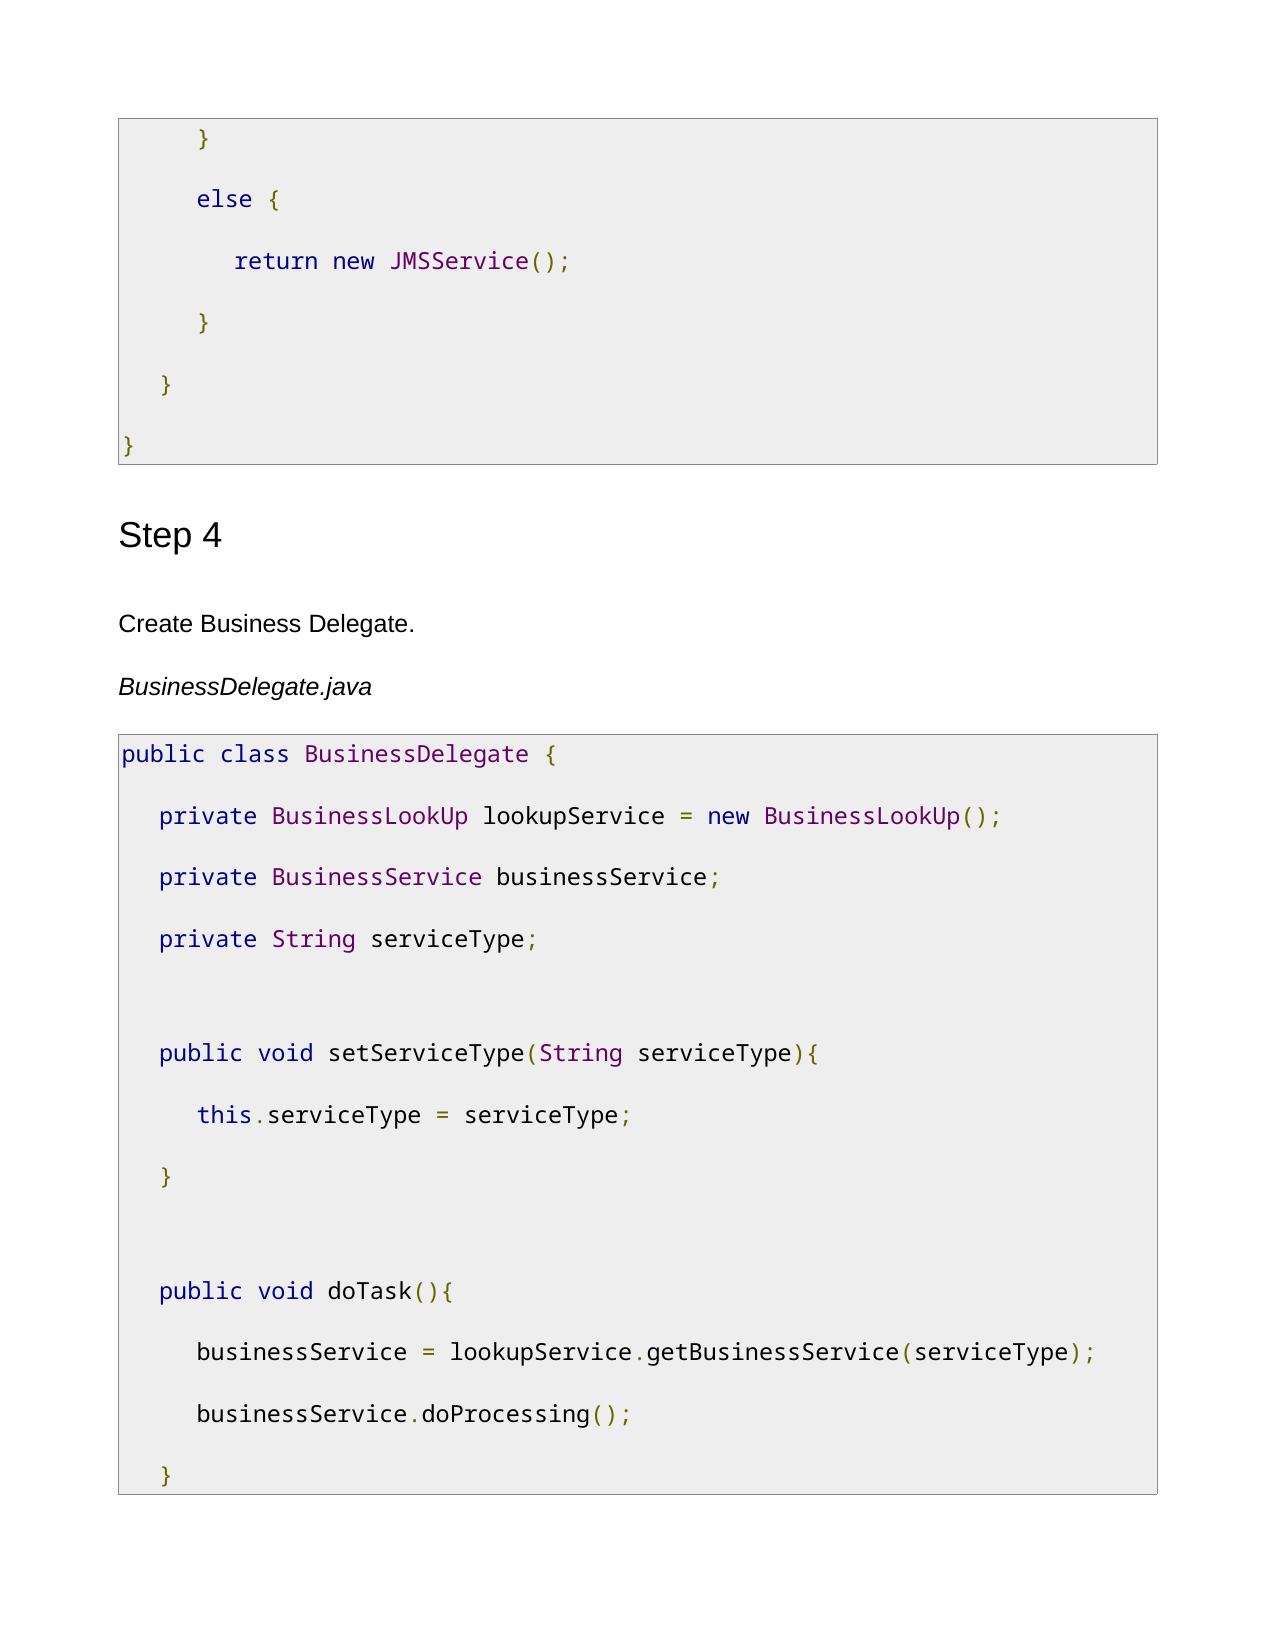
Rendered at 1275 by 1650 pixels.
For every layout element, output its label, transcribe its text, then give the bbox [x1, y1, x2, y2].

text public void doTask(){ [119, 1271, 1157, 1306]
subtitle Step 4 [118, 514, 1157, 556]
text public class BusinessDelegate { [119, 735, 1157, 769]
text this.serviceType = serviceType; [119, 1095, 1157, 1130]
text } [119, 1455, 1157, 1494]
text private BusinessService businessService; [119, 857, 1157, 892]
text Create Business Delegate. [118, 609, 1157, 638]
text private String serviceType; [119, 919, 1157, 954]
text businessService.doProcessing(); [119, 1394, 1157, 1429]
text return new JMSService(); [119, 241, 1157, 276]
text } [119, 119, 1157, 153]
text BusinessDelegate.java [118, 672, 1157, 701]
text private BusinessLookUp lookupService = new BusinessLookUp(); [119, 796, 1157, 831]
text else { [119, 179, 1157, 215]
text } [119, 425, 1157, 464]
text } [119, 1156, 1157, 1191]
text businessService = lookupService.getBusinessService(serviceType); [119, 1332, 1157, 1367]
text public void setServiceType(String serviceType){ [119, 1033, 1157, 1068]
text } [119, 364, 1157, 399]
text } [119, 302, 1157, 338]
